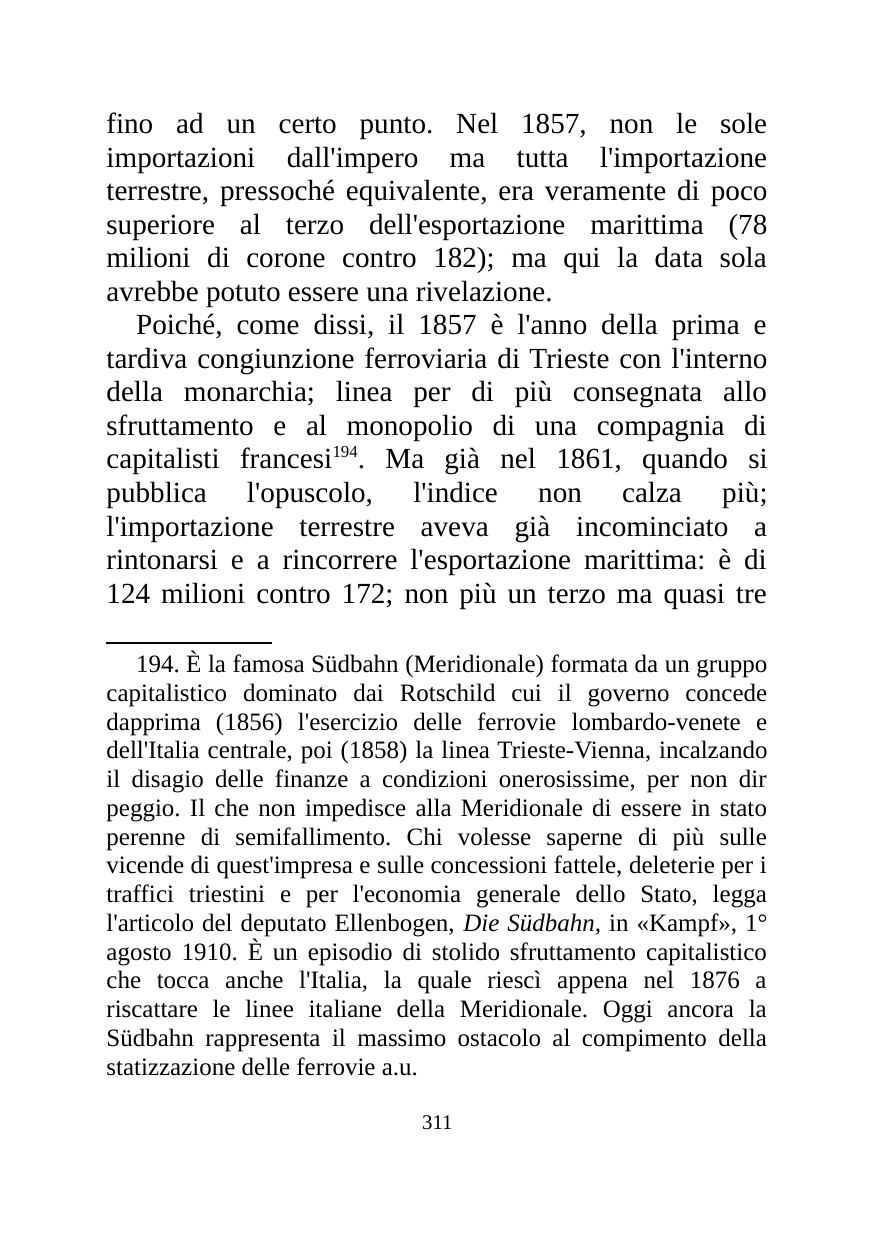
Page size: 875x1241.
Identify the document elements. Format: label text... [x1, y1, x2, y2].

text Poiché, come dissi, il 1857 è l'anno della prima e tardiva congiunzione ferroviaria di Trieste con l'interno della monarchia; linea per di più consegnata allo sfruttamento e al monopolio di una compagnia di capitalisti francesi. Ma già nel 1861, quando si pubblica l'opuscolo, l'indice non calza più; l'importazione terrestre aveva già incominciato a rintonarsi e a rincorrere l'esportazione marittima: è di 124 milioni contro 172; non più un terzo ma quasi tre [106, 307, 768, 609]
text . È la famosa Südbahn (Meridionale) formata da un gruppo capitalistico dominato dai Rotschild cui il governo concede dapprima (1856) l'esercizio delle ferrovie lombardo-venete e dell'Italia centrale, poi (1858) la linea Trieste-Vienna, incalzando il disagio delle finanze a condizioni onerosissime, per non dir peggio. Il che non impedisce alla Meridionale di essere in stato perenne di semifallimento. Chi volesse saperne di più sulle vicende di quest'impresa e sulle concessioni fattele, deleterie per i traffici triestini e per l'economia generale dello Stato, legga l'articolo del deputato Ellenbogen, Die Südbahn, in «Kampf», 1° agosto 1910. È un episodio di stolido sfruttamento capitalistico che tocca anche l'Italia, la quale riescì appena nel 1876 a riscattare le linee italiane della Meridionale. Oggi ancora la Südbahn rappresenta il massimo ostacolo al compimento della statizzazione delle ferrovie a.u. [106, 649, 768, 1080]
text fino ad un certo punto. Nel 1857, non le sole importazioni dall'impero ma tutta l'importazione terrestre, pressoché equivalente, era veramente di poco superiore al terzo dell'esportazione marittima (78 milioni di corone contro 182); ma qui la data sola avrebbe potuto essere una rivelazione. [106, 106, 768, 307]
